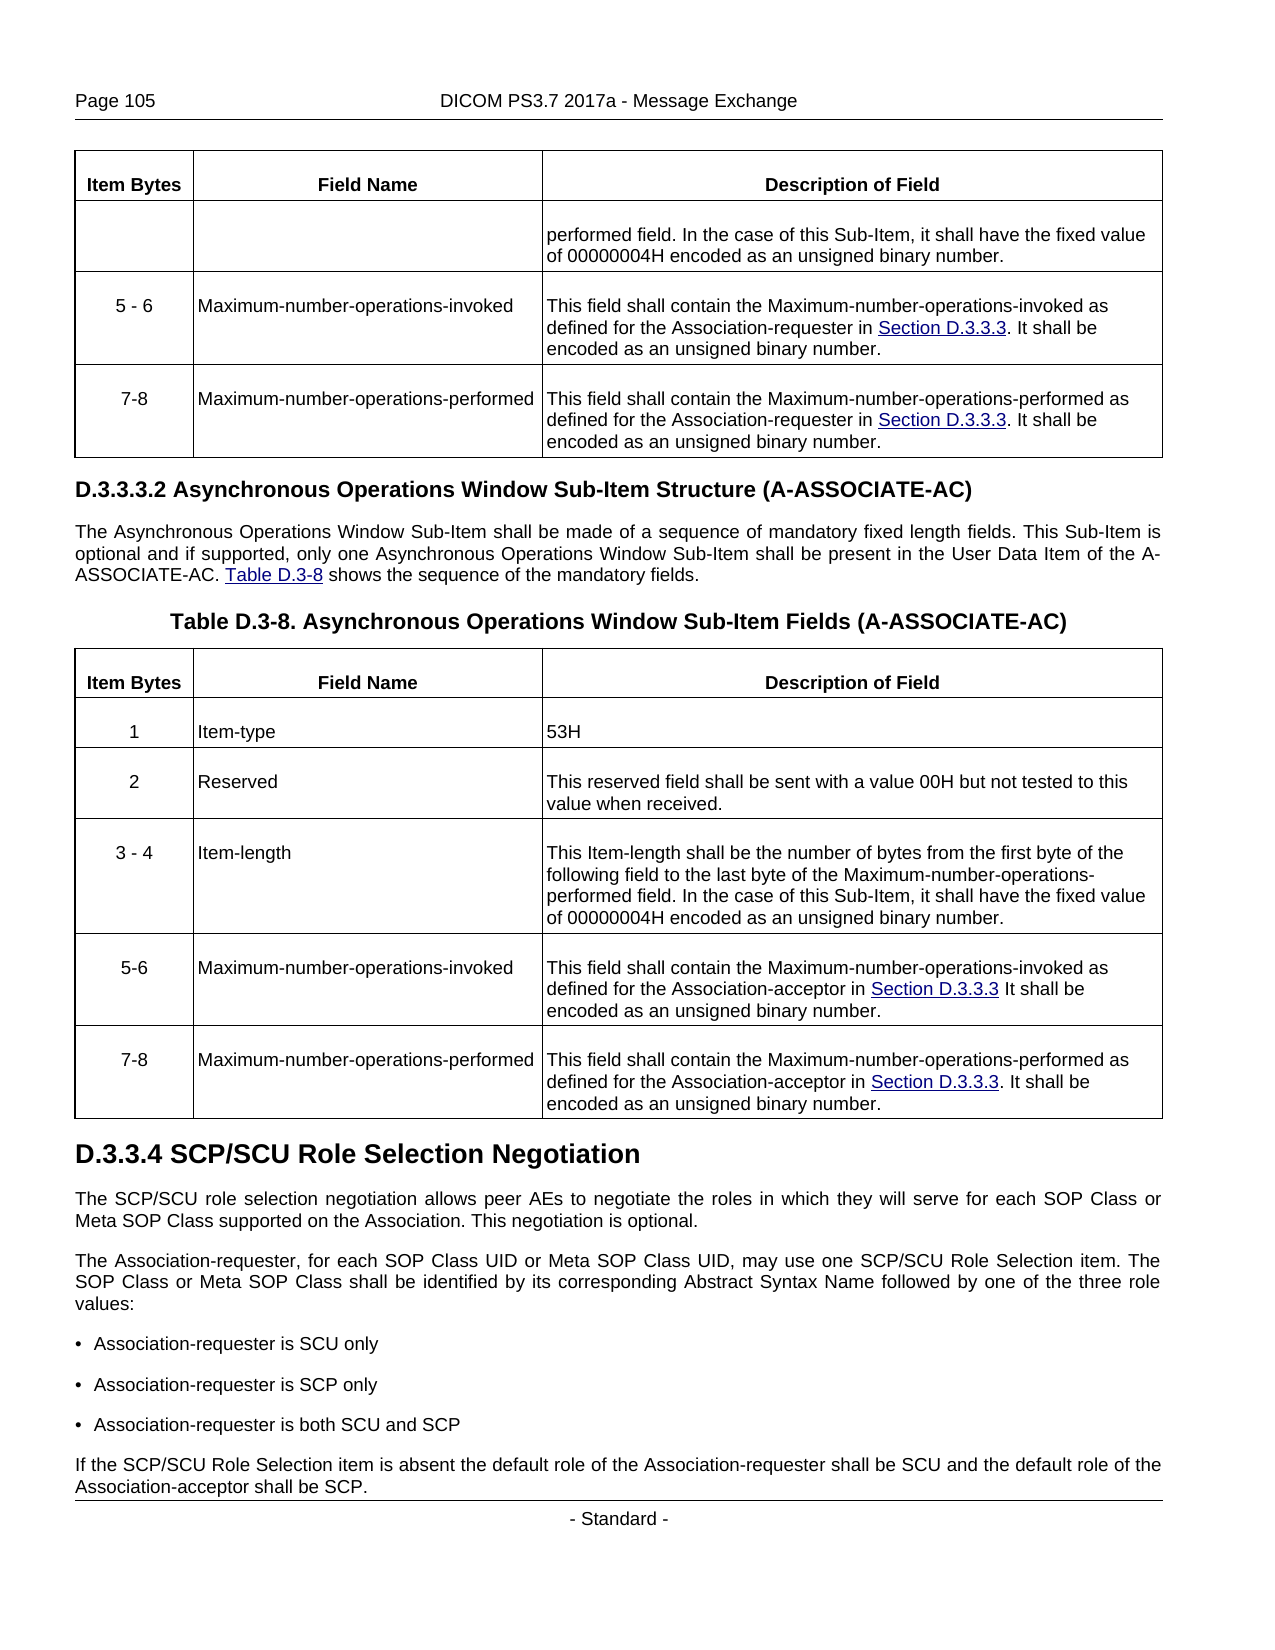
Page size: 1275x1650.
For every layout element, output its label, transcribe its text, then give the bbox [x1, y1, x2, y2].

list Association-requester is both SCU and SCP [75, 1414, 1162, 1435]
table_header Description of Field [543, 649, 1162, 697]
table_cell This field shall contain the Maximum-number-operations-invoked as defined for the Association-requester in Section D.3.3.3. It shall be encoded as an unsigned binary number. [543, 272, 1162, 364]
table_cell Reserved [194, 748, 542, 818]
table_cell This field shall contain the Maximum-number-operations-performed as defined for the Association-requester in Section D.3.3.3. It shall be encoded as an unsigned binary number. [543, 365, 1162, 457]
table_header Field Name [194, 649, 542, 697]
table_header Field Name [194, 151, 542, 200]
list Association-requester is SCU only [75, 1333, 1162, 1355]
text The Asynchronous Operations Window Sub-Item shall be made of a sequence of mandatory fixed length fields. This Sub-Item is optional and if supported, only one Asynchronous Operations Window Sub-Item shall be present in the User Data Item of the A-ASSOCIATE-AC. Table D.3-8 shows the sequence of the mandatory fields. [75, 521, 1162, 586]
table_cell Item-length [194, 819, 542, 932]
text Table D.3-8. Asynchronous Operations Window Sub-Item Fields (A-ASSOCIATE-AC) [75, 608, 1162, 634]
text If the SCP/SCU Role Selection item is absent the default role of the Association-requester shall be SCU and the default role of the Association-acceptor shall be SCP. [75, 1454, 1162, 1497]
text D.3.3.3.2 Asynchronous Operations Window Sub-Item Structure (A-ASSOCIATE-AC) [75, 476, 1162, 502]
list Association-requester is SCP only [75, 1373, 1162, 1395]
table_cell 7-8 [76, 1026, 193, 1118]
table_cell 1 [76, 698, 193, 747]
table_cell Maximum-number-operations-performed [194, 365, 542, 457]
table_cell This field shall contain the Maximum-number-operations-invoked as defined for the Association-acceptor in Section D.3.3.3 It shall be encoded as an unsigned binary number. [543, 934, 1162, 1025]
table_header Item Bytes [76, 151, 193, 200]
table_cell Maximum-number-operations-invoked [194, 272, 542, 364]
text The Association-requester, for each SOP Class UID or Meta SOP Class UID, may use one SCP/SCU Role Selection item. The SOP Class or Meta SOP Class shall be identified by its corresponding Abstract Syntax Name followed by one of the three role values: [75, 1250, 1162, 1314]
table_cell 5 - 6 [76, 272, 193, 364]
table_cell [76, 201, 193, 271]
table_cell This field shall contain the Maximum-number-operations-performed as defined for the Association-acceptor in Section D.3.3.3. It shall be encoded as an unsigned binary number. [543, 1026, 1162, 1118]
table_header Description of Field [543, 151, 1162, 200]
table_cell Item-type [194, 698, 542, 747]
table_cell Maximum-number-operations-performed [194, 1026, 542, 1118]
table_cell 3 - 4 [76, 819, 193, 932]
table_header Item Bytes [76, 649, 193, 697]
table_cell 53H [543, 698, 1162, 747]
table_cell 7-8 [76, 365, 193, 457]
text D.3.3.4 SCP/SCU Role Selection Negotiation [75, 1138, 1162, 1169]
table_cell Maximum-number-operations-invoked [194, 934, 542, 1025]
table_cell [194, 201, 542, 271]
table_cell 2 [76, 748, 193, 818]
table_cell performed field. In the case of this Sub-Item, it shall have the fixed value of 00000004H encoded as an unsigned binary number. [543, 201, 1162, 271]
text The SCP/SCU role selection negotiation allows peer AEs to negotiate the roles in which they will serve for each SOP Class or Meta SOP Class supported on the Association. This negotiation is optional. [75, 1188, 1162, 1231]
table_cell 5-6 [76, 934, 193, 1025]
table_cell This Item-length shall be the number of bytes from the first byte of the following field to the last byte of the Maximum-number-operations-performed field. In the case of this Sub-Item, it shall have the fixed value of 00000004H encoded as an unsigned binary number. [543, 819, 1162, 932]
table_cell This reserved field shall be sent with a value 00H but not tested to this value when received. [543, 748, 1162, 818]
